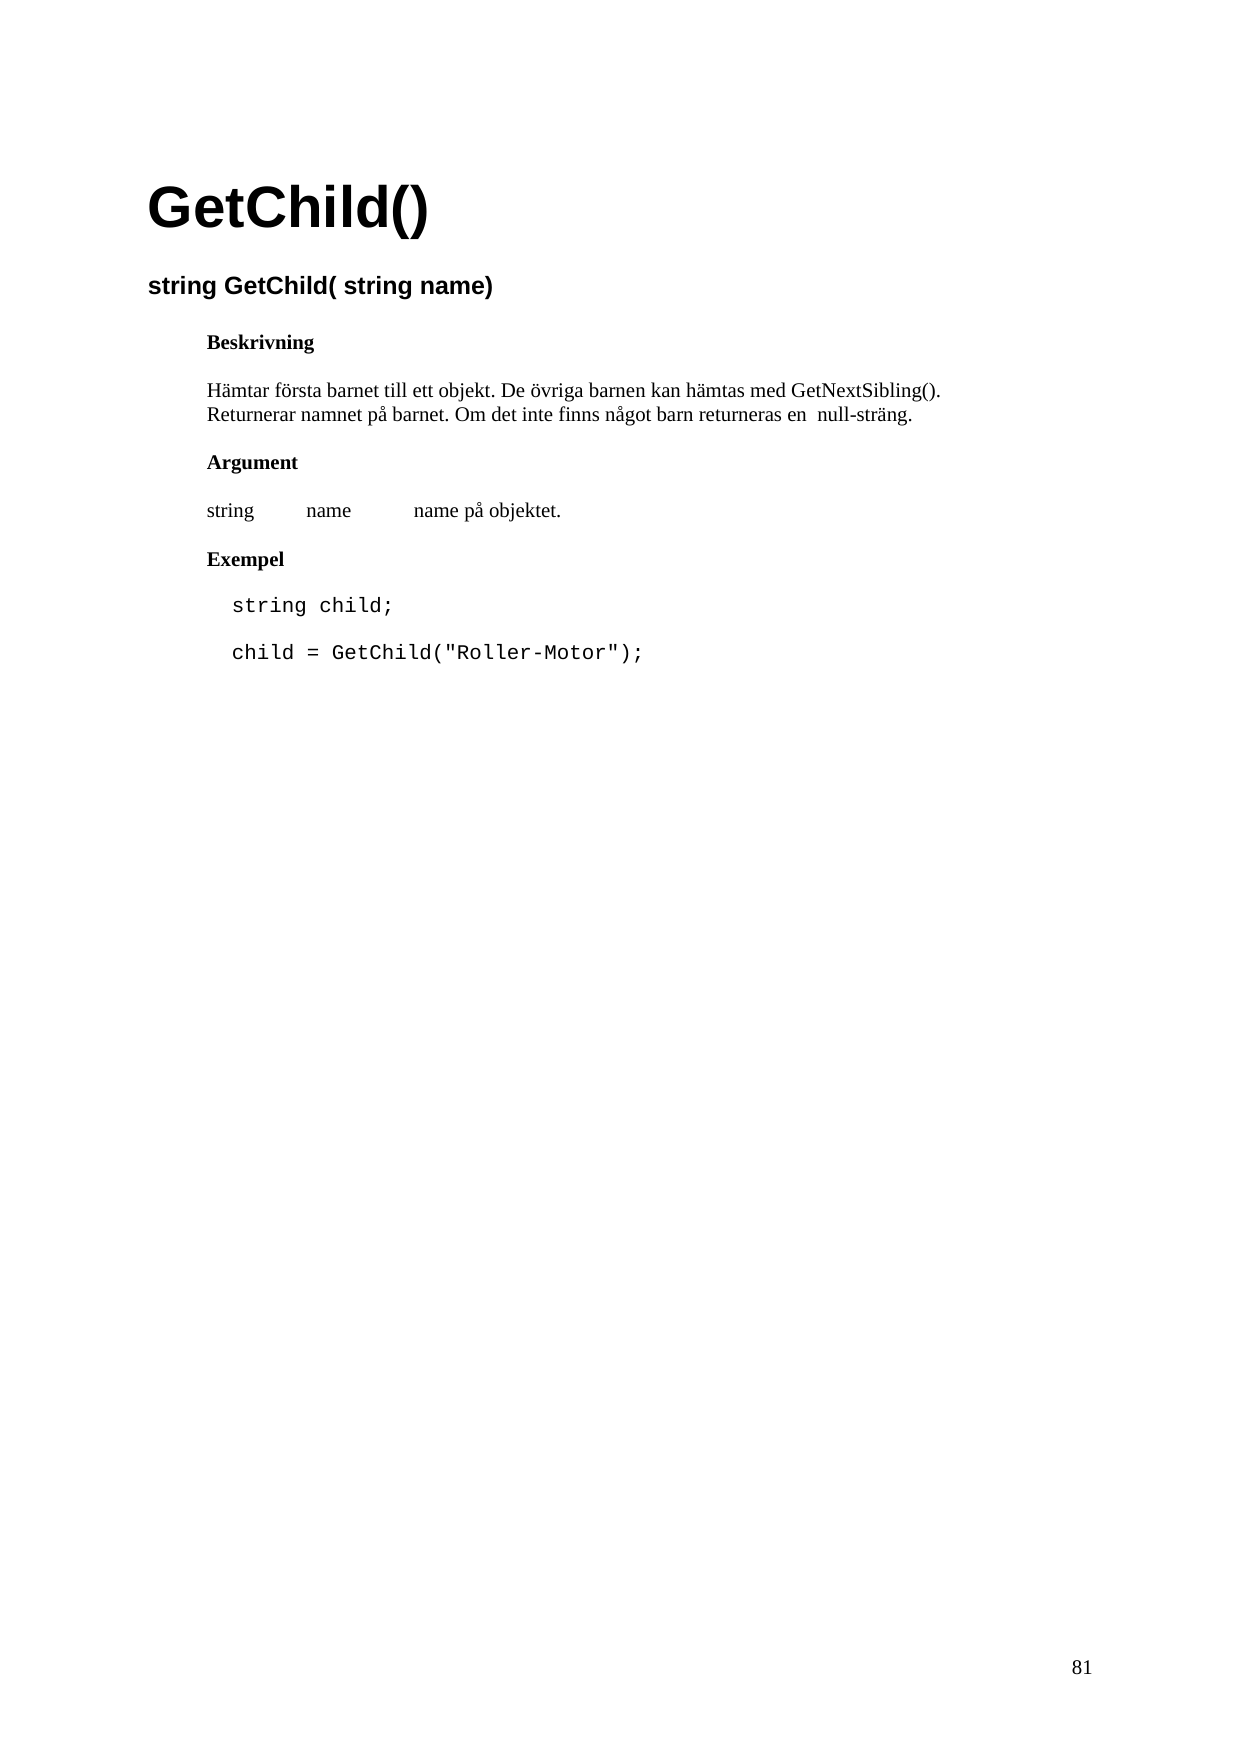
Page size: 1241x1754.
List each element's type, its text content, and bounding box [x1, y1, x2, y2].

text string name name på objektet. [207, 498, 1093, 522]
text Argument [207, 450, 1093, 474]
text Beskrivning [207, 330, 1093, 354]
text Exempel [207, 547, 1093, 571]
text string child; [207, 595, 1093, 618]
text Hämtar första barnet till ett objekt. De övriga barnen kan hämtas med GetNextSibling(). [207, 378, 1093, 402]
subtitle GetChild() [148, 173, 1093, 240]
subtitle string GetChild( string name) [148, 271, 1093, 300]
text Returnerar namnet på barnet. Om det inte finns något barn returneras en null-sträng. [207, 402, 1093, 426]
text child = GetChild("Roller-Motor"); [207, 642, 1093, 666]
